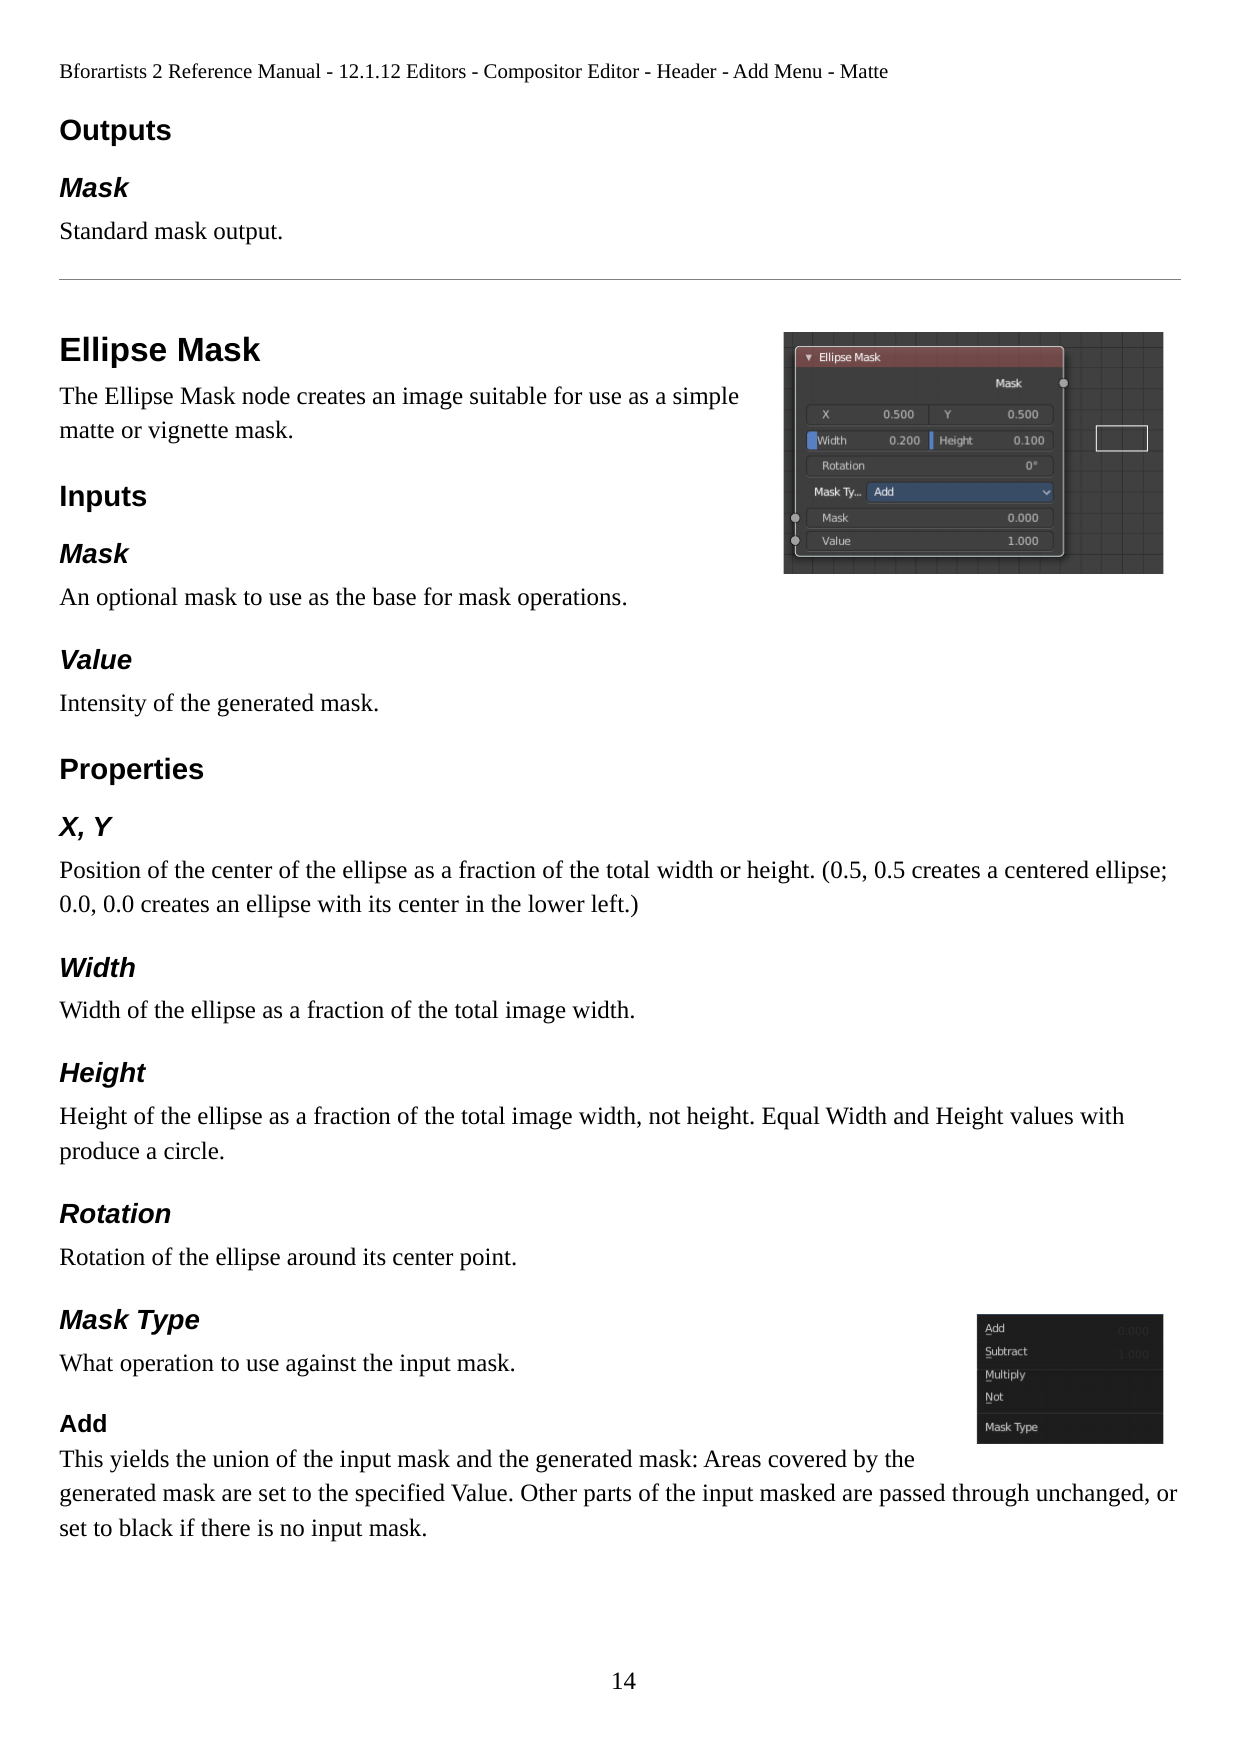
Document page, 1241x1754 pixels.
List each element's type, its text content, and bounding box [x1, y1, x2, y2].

subtitle Add [59, 1409, 976, 1438]
text Height of the ellipse as a fraction of the total image width, not height. Equal Width and Height values with produce a circle. [59, 1101, 1181, 1164]
text This yields the union of the input mask and the generated mask: Areas covered by the generated mask are set to the specified Value. Other parts of the input masked are passed through unchanged, or set to black if there is no input mask. [59, 1444, 1181, 1542]
subtitle Ellipse Mask [59, 330, 1181, 368]
text An optional mask to use as the base for mask operations. [59, 582, 1181, 611]
text Position of the center of the ellipse as a fraction of the total width or height. (0.5, 0.5 creates a centered ellipse; 0.0, 0.0 creates an ellipse with its center in the lower left.) [59, 855, 1181, 918]
text The Ellipse Mask node creates an image suitable for use as a simple matte or vignette mask. [59, 381, 783, 444]
text Width of the ellipse as a fraction of the total image width. [59, 995, 1181, 1024]
subtitle X, Y [59, 811, 1181, 842]
text What operation to use against the input mask. [59, 1348, 976, 1376]
subtitle Properties [59, 752, 1181, 786]
subtitle Inputs [59, 479, 783, 513]
subtitle Mask [59, 171, 1181, 203]
picture [976, 1314, 1164, 1444]
text Rotation of the ellipse around its center point. [59, 1242, 1181, 1270]
subtitle Outputs [59, 113, 1181, 146]
subtitle Width [59, 951, 1181, 983]
subtitle Rotation [59, 1197, 1181, 1229]
subtitle Mask Type [59, 1303, 1181, 1335]
text Standard mask output. [59, 216, 1181, 244]
picture [783, 332, 1164, 574]
subtitle Value [59, 644, 1181, 676]
subtitle Mask [59, 538, 783, 570]
subtitle Height [59, 1057, 1181, 1089]
text Intensity of the generated mask. [59, 688, 1181, 717]
subtitle [1164, 1409, 1181, 1438]
subtitle [1164, 479, 1181, 513]
subtitle [1164, 538, 1181, 570]
